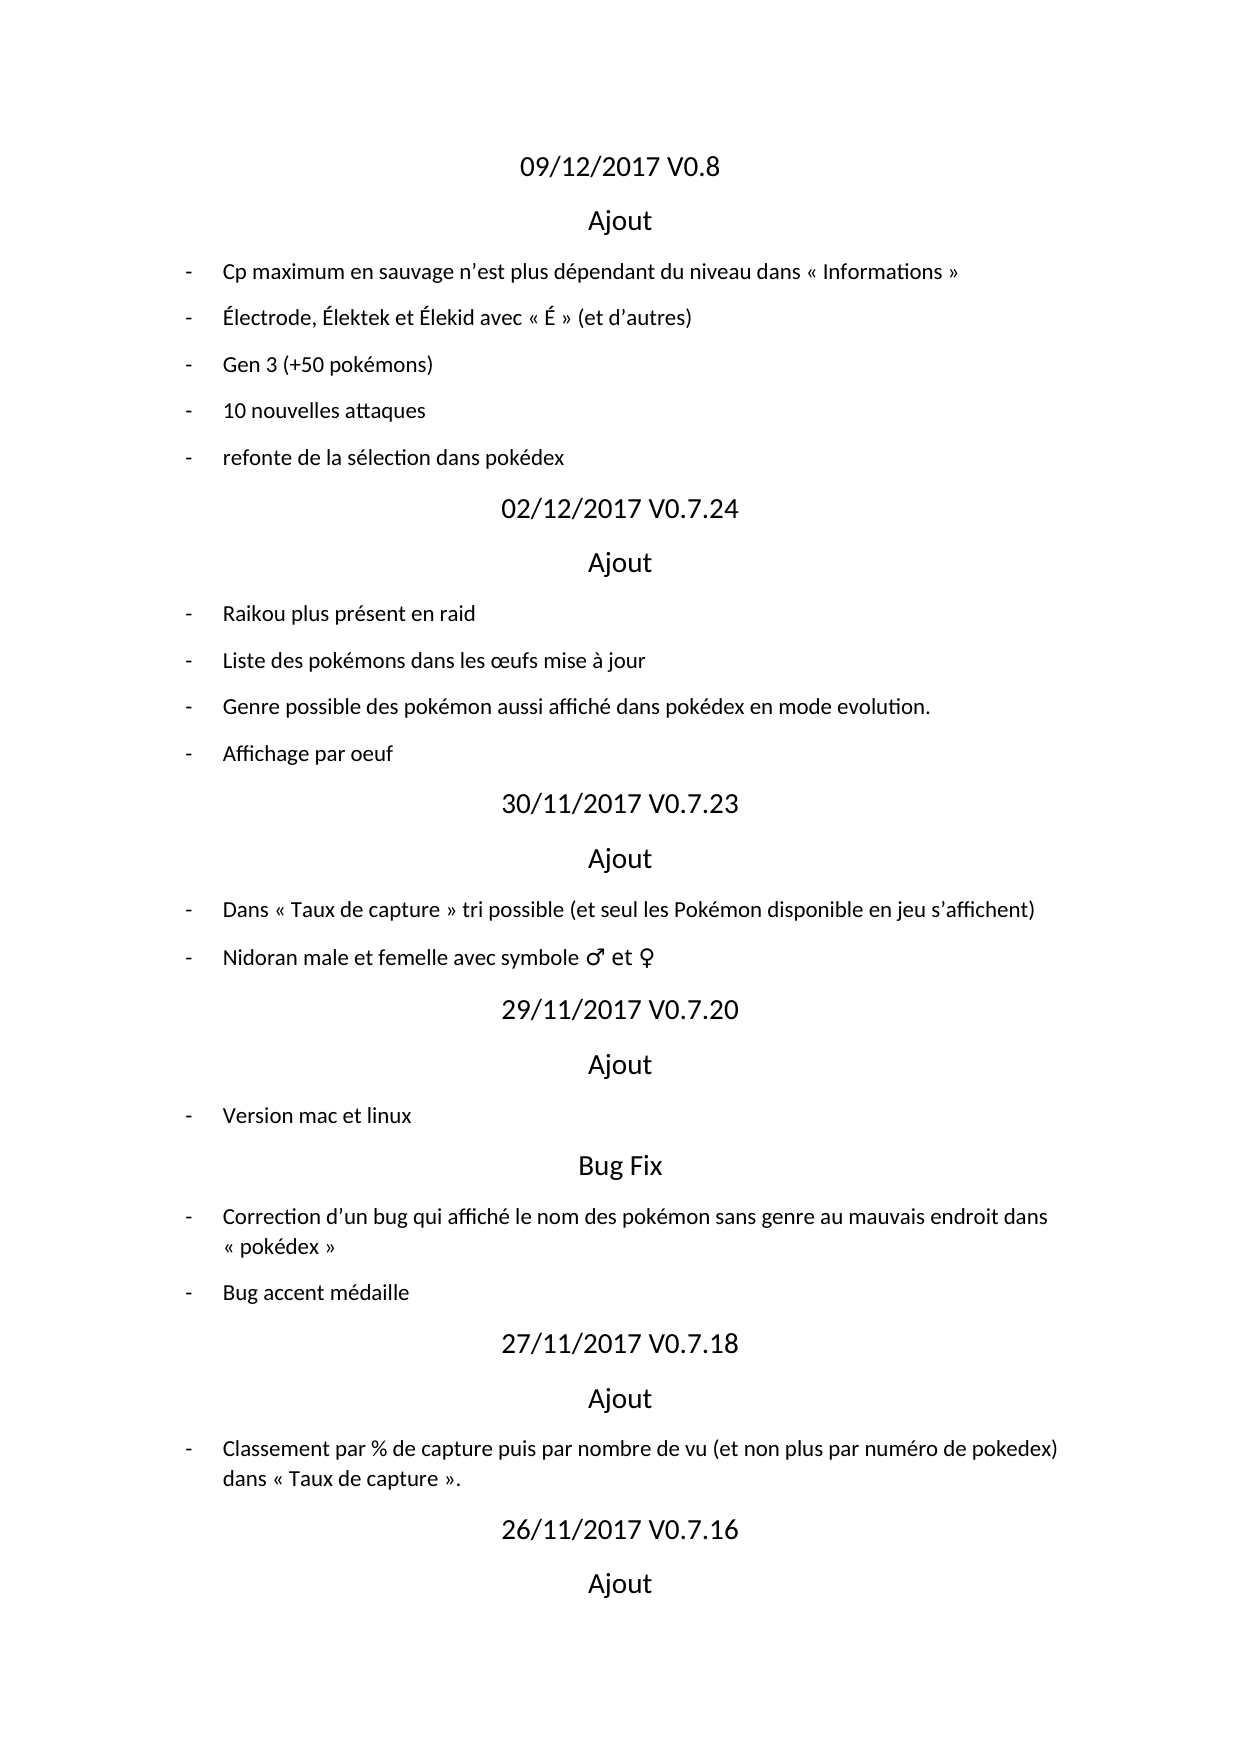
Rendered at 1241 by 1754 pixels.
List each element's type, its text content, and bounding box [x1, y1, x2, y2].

text 29/11/2017 V0.7.20 [148, 991, 1093, 1027]
list Gen 3 (+50 pokémons) [185, 350, 1093, 378]
text Ajout [148, 1046, 1093, 1082]
list Bug accent médaille [185, 1278, 1093, 1307]
list Cp maximum en sauvage n’est plus dépendant du niveau dans « Informations » [185, 257, 1093, 285]
list Classement par % de capture puis par nombre de vu (et non plus par numéro de pokedex) dans « Taux de capture ». [185, 1434, 1093, 1492]
list refonte de la sélection dans pokédex [185, 443, 1093, 471]
list Dans « Taux de capture » tri possible (et seul les Pokémon disponible en jeu s’affichent) [185, 895, 1093, 923]
text Ajout [148, 840, 1093, 876]
list Genre possible des pokémon aussi affiché dans pokédex en mode evolution. [185, 692, 1093, 720]
list Correction d’un bug qui affiché le nom des pokémon sans genre au mauvais endroit dans « pokédex » [185, 1202, 1093, 1260]
text Ajout [148, 544, 1093, 580]
text 09/12/2017 V0.8 [148, 148, 1093, 183]
text 26/11/2017 V0.7.16 [148, 1511, 1093, 1547]
text Ajout [148, 1566, 1093, 1601]
text 30/11/2017 V0.7.23 [148, 785, 1093, 821]
list Affichage par oeuf [185, 739, 1093, 767]
list Raikou plus présent en raid [185, 599, 1093, 627]
list Liste des pokémons dans les œufs mise à jour [185, 646, 1093, 674]
text Ajout [148, 202, 1093, 238]
list 10 nouvelles attaques [185, 397, 1093, 425]
text 27/11/2017 V0.7.18 [148, 1325, 1093, 1361]
text 02/12/2017 V0.7.24 [148, 490, 1093, 525]
list Version mac et linux [185, 1101, 1093, 1129]
text Ajout [148, 1380, 1093, 1415]
list Nidoran male et femelle avec symbole ♂ et ♀ [185, 941, 1093, 973]
text Bug Fix [148, 1147, 1093, 1183]
list Électrode, Élektek et Élekid avec « É » (et d’autres) [185, 303, 1093, 332]
